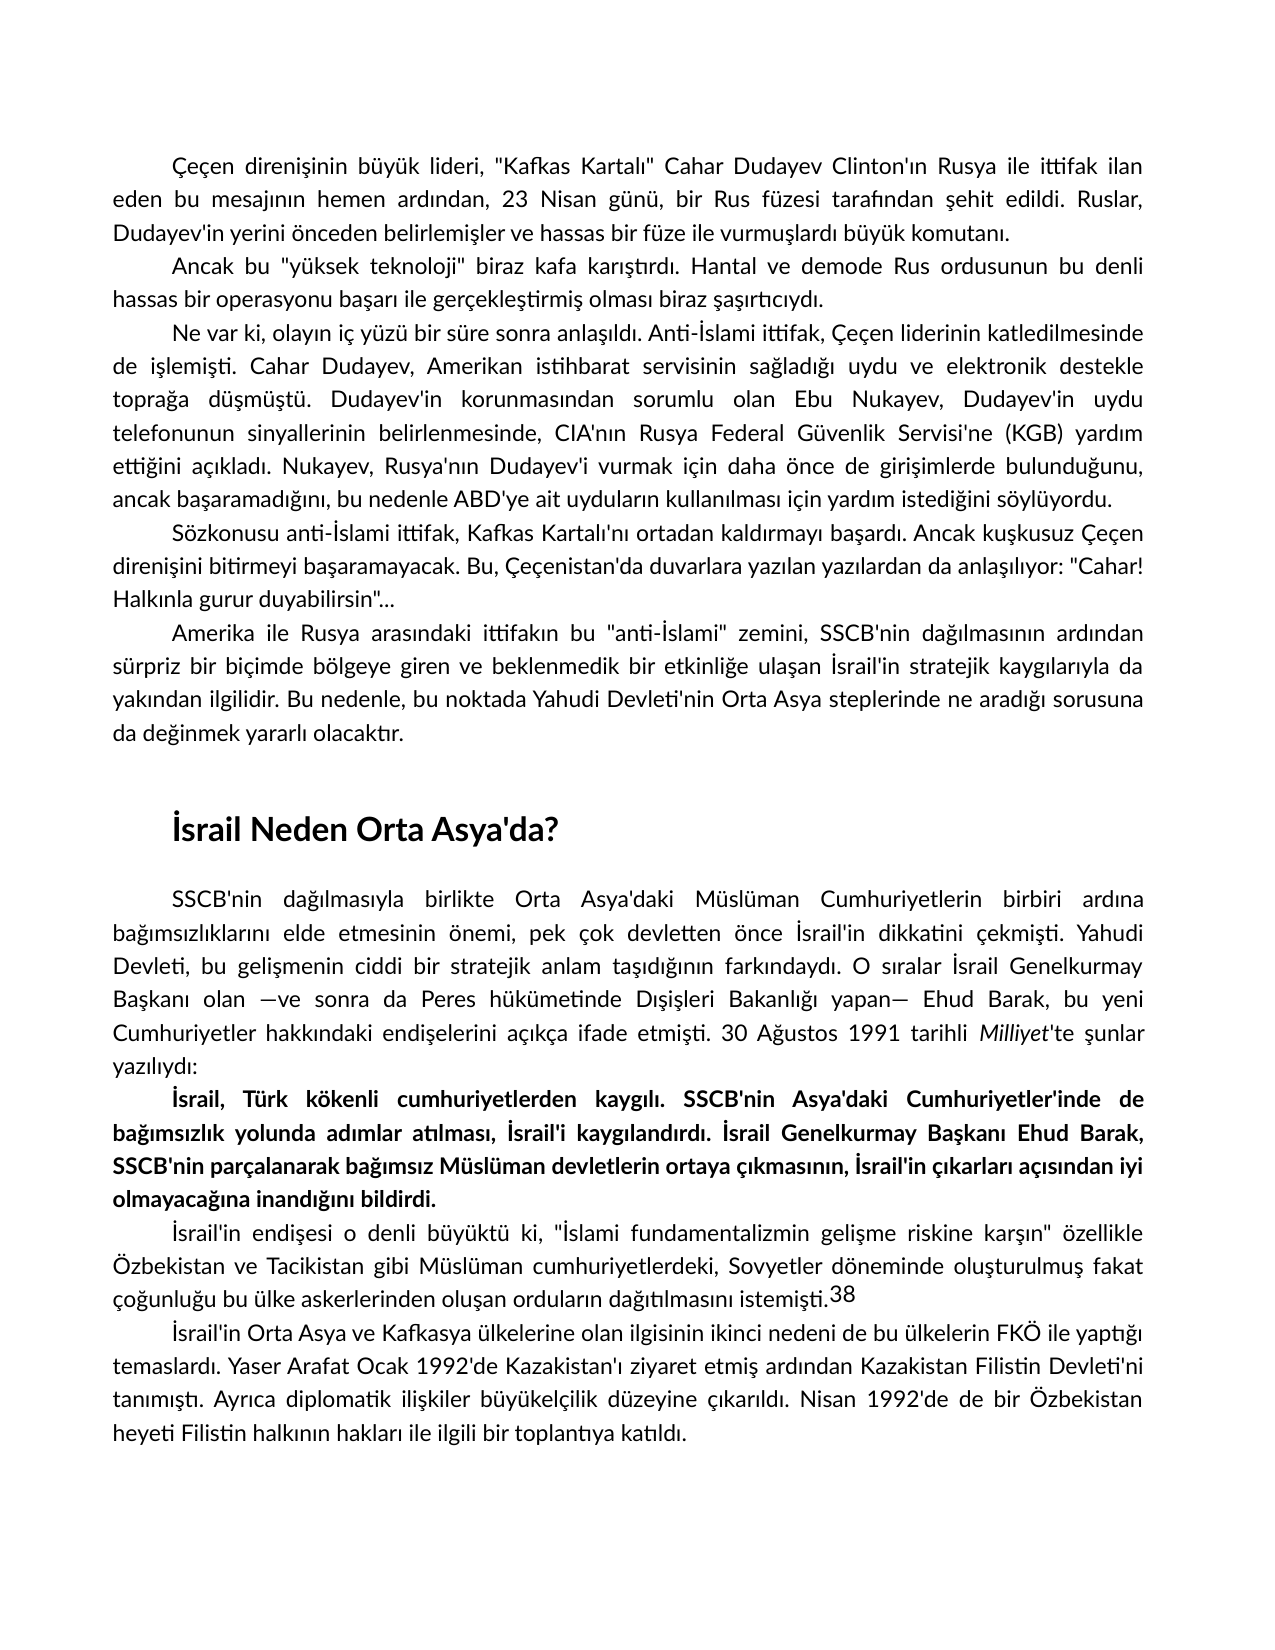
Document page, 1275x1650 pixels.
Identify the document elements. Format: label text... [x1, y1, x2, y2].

text Amerika ile Rusya arasındaki ittifakın bu "anti-İslami" zemini, SSCB'nin dağılmasının ardından sürpriz bir biçimde bölgeye giren ve beklenmedik bir etkinliğe ulaşan İsrail'in stratejik kaygılarıyla da yakından ilgilidir. Bu nedenle, bu noktada Yahudi Devleti'nin Orta Asya steplerinde ne aradığı sorusuna da değinmek yararlı olacaktır. [112, 614, 1145, 748]
subtitle İsrail, Türk kökenli cumhuriyetlerden kaygılı. SSCB'nin Asya'daki Cumhuriyetler'inde de bağımsızlık yolunda adımlar atılması, İsrail'i kaygılandırdı. İsrail Genelkurmay Başkanı Ehud Barak, SSCB'nin parçalanarak bağımsız Müslüman devletlerin ortaya çıkmasının, İsrail'in çıkarları açısından iyi olmayacağına inandığını bildirdi. [112, 1081, 1145, 1214]
subtitle İsrail Neden Orta Asya'da? [112, 814, 1145, 848]
text Sözkonusu anti-İslami ittifak, Kafkas Kartalı'nı ortadan kaldırmayı başardı. Ancak kuşkusuz Çeçen direnişini bitirmeyi başaramayacak. Bu, Çeçenistan'da duvarlara yazılan yazılardan da anlaşılıyor: "Cahar! Halkınla gurur duyabilirsin"... [112, 514, 1145, 614]
text İsrail'in Orta Asya ve Kafkasya ülkelerine olan ilgisinin ikinci nedeni de bu ülkelerin FKÖ ile yaptığı temaslardı. Yaser Arafat Ocak 1992'de Kazakistan'ı ziyaret etmiş ardından Kazakistan Filistin Devleti'ni tanımıştı. Ayrıca diplomatik ilişkiler büyükelçilik düzeyine çıkarıldı. Nisan 1992'de de bir Özbekistan heyeti Filistin halkının hakları ile ilgili bir toplantıya katıldı. [112, 1314, 1145, 1448]
text Çeçen direnişinin büyük lideri, "Kafkas Kartalı" Cahar Dudayev Clinton'ın Rusya ile ittifak ilan eden bu mesajının hemen ardından, 23 Nisan günü, bir Rus füzesi tarafından şehit edildi. Ruslar, Dudayev'in yerini önceden belirlemişler ve hassas bir füze ile vurmuşlardı büyük komutanı. [112, 148, 1145, 248]
text Ne var ki, olayın iç yüzü bir süre sonra anlaşıldı. Anti-İslami ittifak, Çeçen liderinin katledilmesinde de işlemişti. Cahar Dudayev, Amerikan istihbarat servisinin sağladığı uydu ve elektronik destekle toprağa düşmüştü. Dudayev'in korunmasından sorumlu olan Ebu Nukayev, Dudayev'in uydu telefonunun sinyallerinin belirlenmesinde, CIA'nın Rusya Federal Güvenlik Servisi'ne (KGB) yardım ettiğini açıkladı. Nukayev, Rusya'nın Dudayev'i vurmak için daha önce de girişimlerde bulunduğunu, ancak başaramadığını, bu nedenle ABD'ye ait uyduların kullanılması için yardım istediğini söylüyordu. [112, 314, 1145, 514]
text İsrail'in endişesi o denli büyüktü ki, "İslami fundamentalizmin gelişme riskine karşın" özellikle Özbekistan ve Tacikistan gibi Müslüman cumhuriyetlerdeki, Sovyetler döneminde oluşturulmuş fakat çoğunluğu bu ülke askerlerinden oluşan orduların dağıtılmasını istemişti.38 [112, 1214, 1145, 1314]
text SSCB'nin dağılmasıyla birlikte Orta Asya'daki Müslüman Cumhuriyetlerin birbiri ardına bağımsızlıklarını elde etmesinin önemi, pek çok devletten önce İsrail'in dikkatini çekmişti. Yahudi Devleti, bu gelişmenin ciddi bir stratejik anlam taşıdığının farkındaydı. O sıralar İsrail Genelkurmay Başkanı olan —ve sonra da Peres hükümetinde Dışişleri Bakanlığı yapan— Ehud Barak, bu yeni Cumhuriyetler hakkındaki endişelerini açıkça ifade etmişti. 30 Ağustos 1991 tarihli Milliyet'te şunlar yazılıydı: [112, 881, 1145, 1081]
text Ancak bu "yüksek teknoloji" biraz kafa karıştırdı. Hantal ve demode Rus ordusunun bu denli hassas bir operasyonu başarı ile gerçekleştirmiş olması biraz şaşırtıcıydı. [112, 248, 1145, 314]
